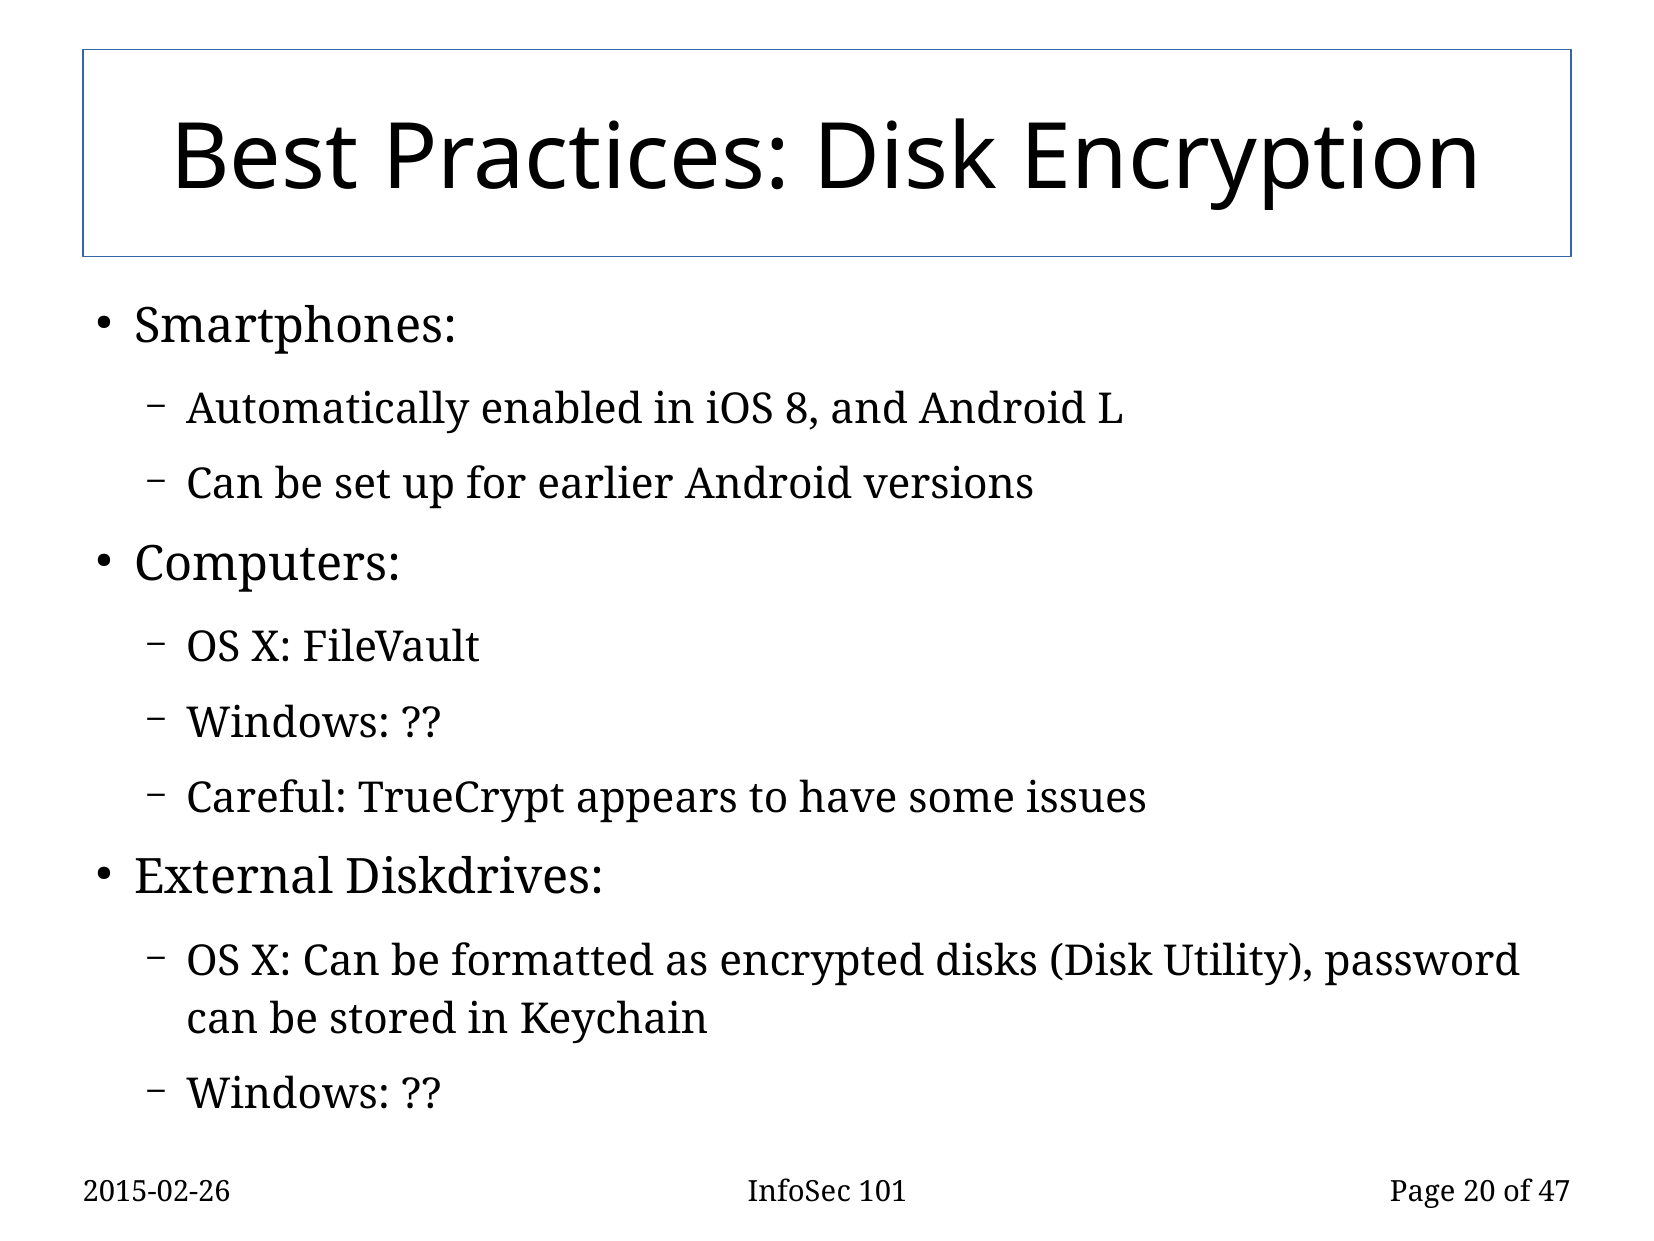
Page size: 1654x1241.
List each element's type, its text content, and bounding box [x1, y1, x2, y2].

title Best Practices: Disk Encryption [82, 49, 1571, 257]
list Smartphones: Automatically enabled in iOS 8, and Android L Can be set up for earlier Android versions Computers: OS X: FileVault Windows: ?? Careful: TrueCrypt appears to have some issues External Diskdrives: OS X: Can be formatted as encrypted disks (Disk Utility), password can be stored in Keychain Windows: ?? [82, 290, 1571, 1126]
